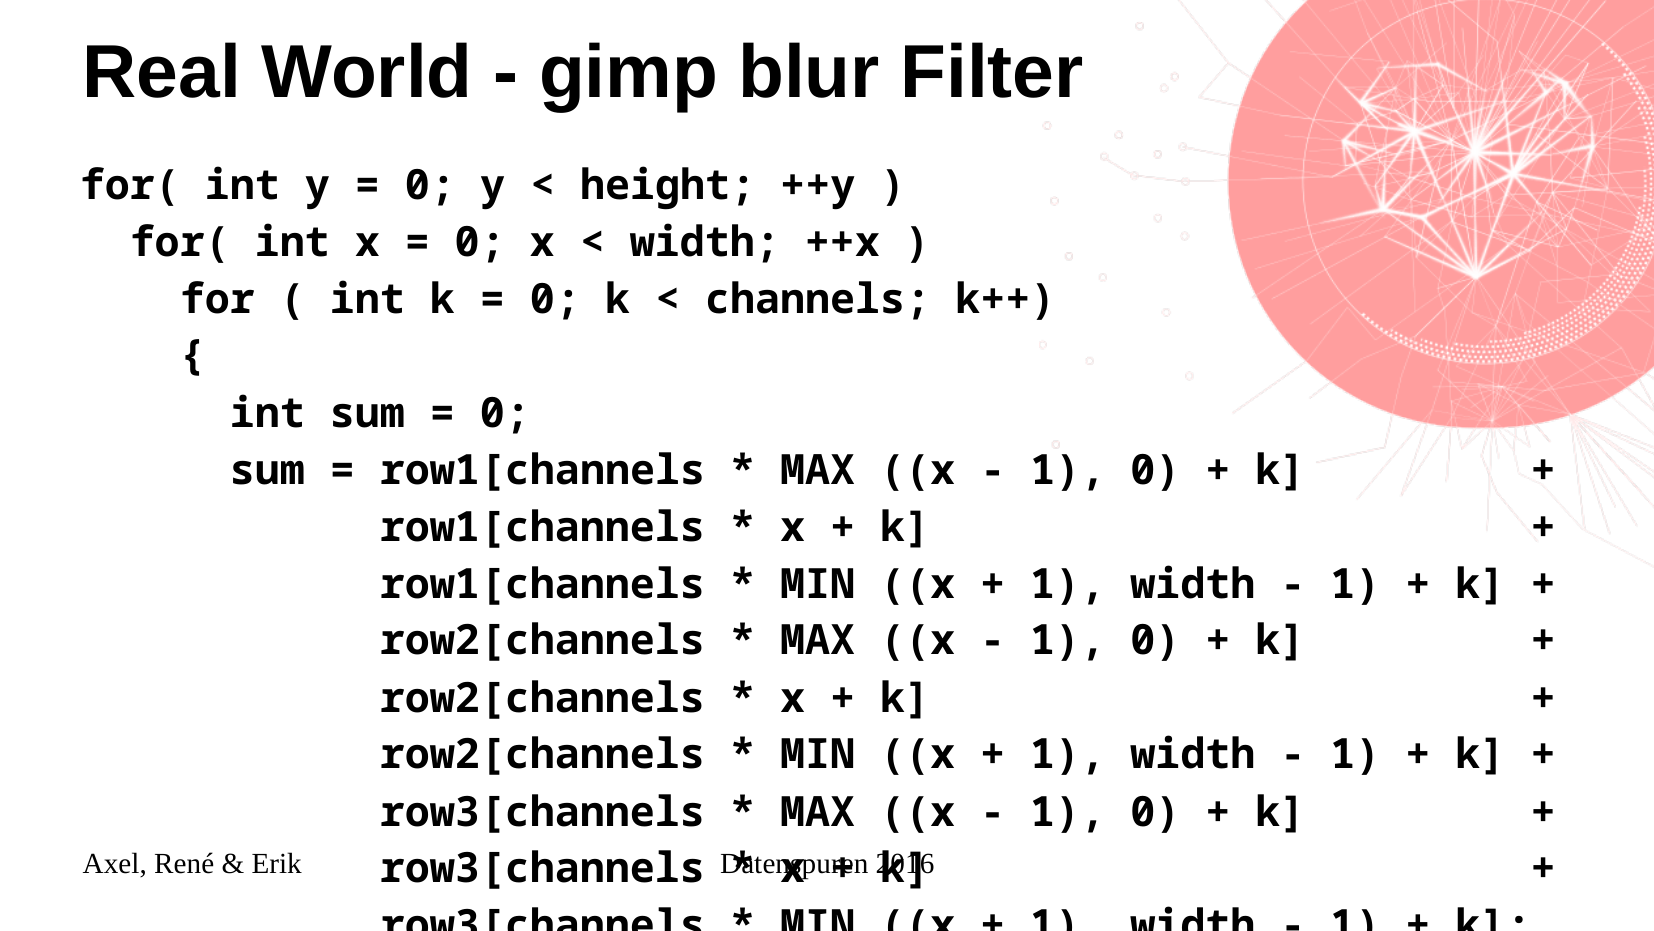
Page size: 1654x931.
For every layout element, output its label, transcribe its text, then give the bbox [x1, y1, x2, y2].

title Real World - gimp blur Filter [82, 29, 1571, 114]
text_box for( int y = 0; y < height; ++y ) for( int x = 0; x < width; ++x ) for ( int k = 0; k < channels; k++) { int sum = 0; sum = row1[channels * MAX ((x - 1), 0) + k] + row1[channels * x + k] + row1[channels * MIN ((x + 1), width - 1) + k] + row2[channels * MAX ((x - 1), 0) + k] + row2[channels * x + k] + row2[channels * MIN ((x + 1), width - 1) + k] + row3[channels * MAX ((x - 1), 0) + k] + row3[channels * x + k] + row3[channels * MIN ((x + 1), width - 1) + k]; outrow[channels * ( + k] = sum / 9; } [64, 146, 1570, 830]
